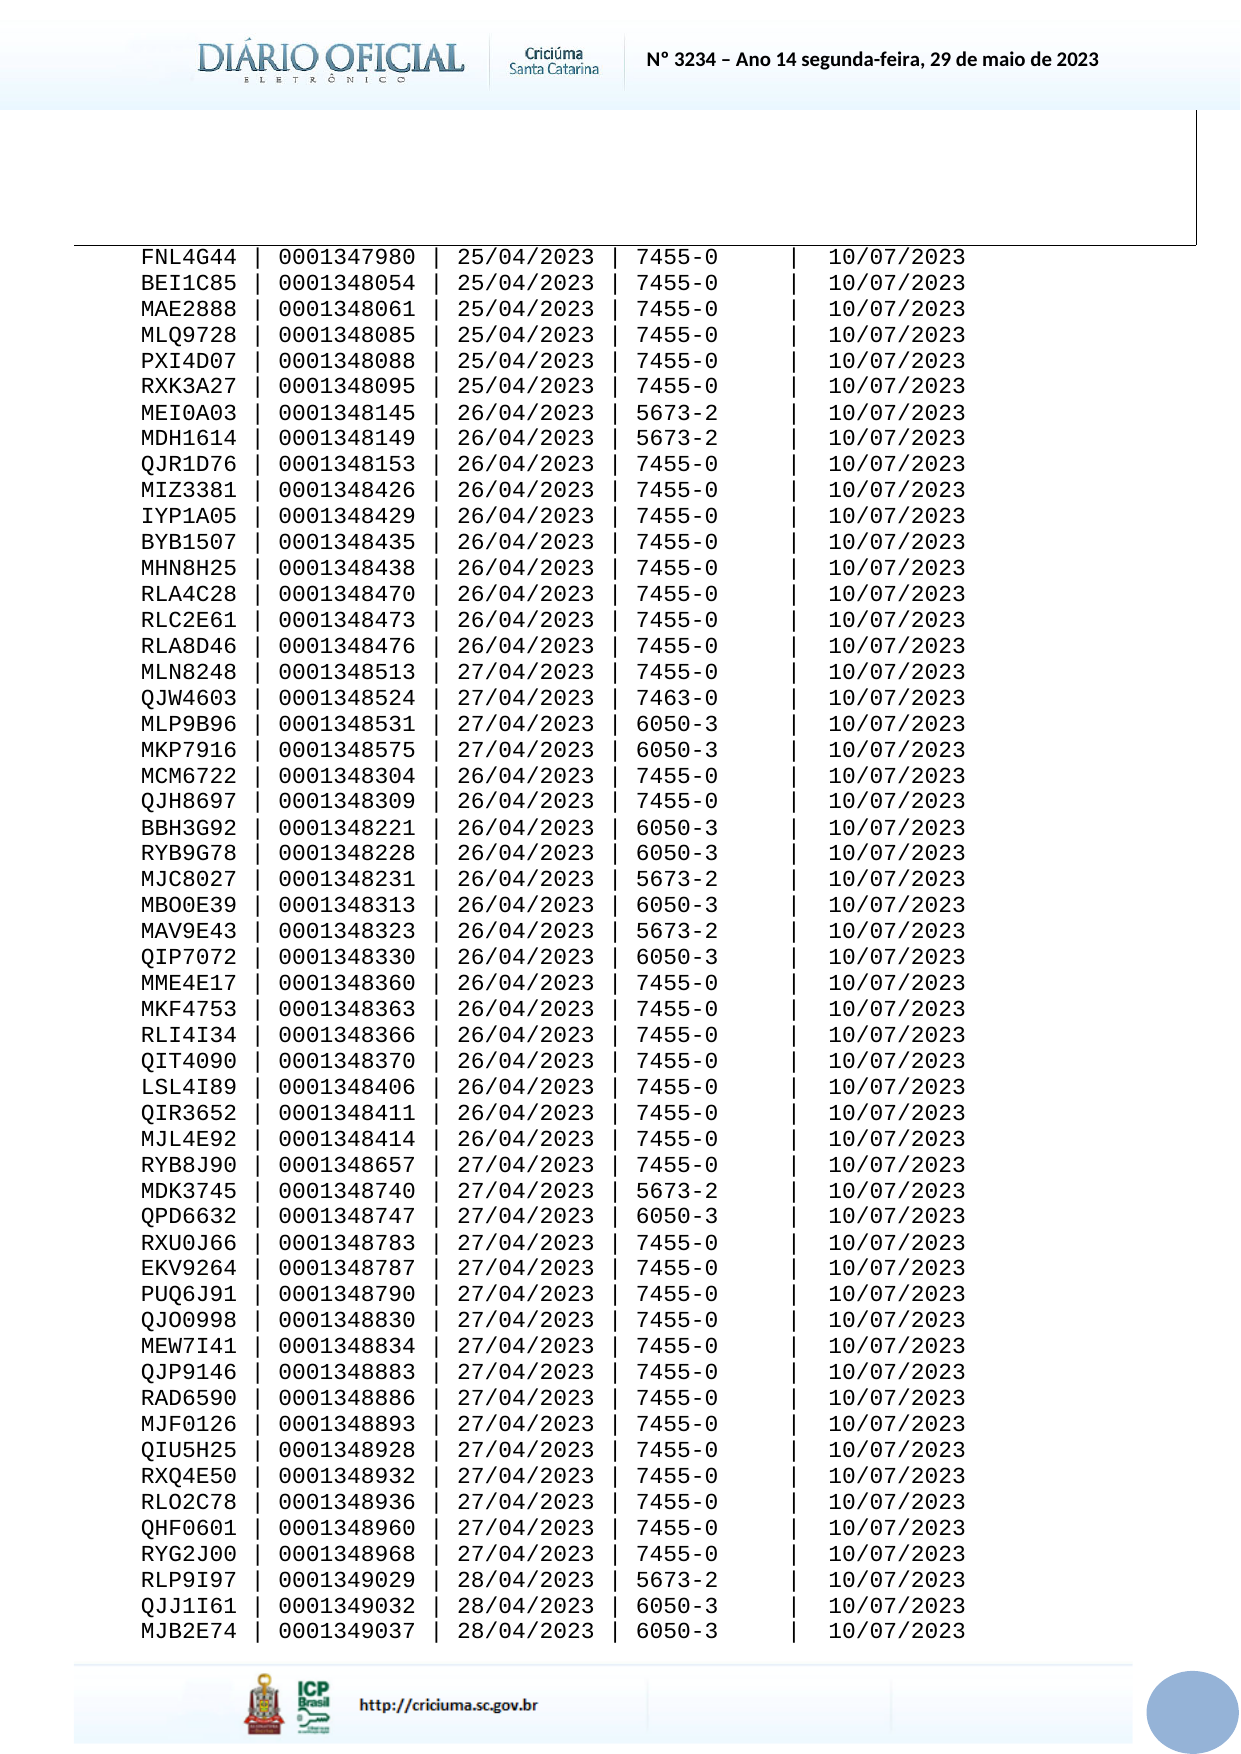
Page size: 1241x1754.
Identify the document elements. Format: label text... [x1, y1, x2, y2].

text RLC2E61 | 0001348473 | 26/04/2023 | 7455-0 | 10/07/2023 [44, 608, 1196, 634]
text QJP9146 | 0001348883 | 27/04/2023 | 7455-0 | 10/07/2023 [44, 1361, 1196, 1386]
text QIP7072 | 0001348330 | 26/04/2023 | 6050-3 | 10/07/2023 [44, 946, 1196, 971]
text QPD6632 | 0001348747 | 27/04/2023 | 6050-3 | 10/07/2023 [44, 1205, 1196, 1231]
text MEI0A03 | 0001348145 | 26/04/2023 | 5673-2 | 10/07/2023 [44, 401, 1196, 427]
text RXQ4E50 | 0001348932 | 27/04/2023 | 7455-0 | 10/07/2023 [44, 1464, 1196, 1490]
text MDH1614 | 0001348149 | 26/04/2023 | 5673-2 | 10/07/2023 [44, 427, 1196, 453]
text RLO2C78 | 0001348936 | 27/04/2023 | 7455-0 | 10/07/2023 [44, 1490, 1196, 1516]
text EKV9264 | 0001348787 | 27/04/2023 | 7455-0 | 10/07/2023 [44, 1257, 1196, 1283]
text MAV9E43 | 0001348323 | 26/04/2023 | 5673-2 | 10/07/2023 [44, 919, 1196, 946]
text MHN8H25 | 0001348438 | 26/04/2023 | 7455-0 | 10/07/2023 [44, 556, 1196, 582]
text MJB2E74 | 0001349037 | 28/04/2023 | 6050-3 | 10/07/2023 [44, 1620, 1196, 1646]
text QIR3652 | 0001348411 | 26/04/2023 | 7455-0 | 10/07/2023 [44, 1101, 1196, 1127]
text RYG2J00 | 0001348968 | 27/04/2023 | 7455-0 | 10/07/2023 [44, 1542, 1196, 1568]
text RAD6590 | 0001348886 | 27/04/2023 | 7455-0 | 10/07/2023 [44, 1386, 1196, 1412]
text BYB1507 | 0001348435 | 26/04/2023 | 7455-0 | 10/07/2023 [44, 531, 1196, 556]
text FNL4G44 | 0001347980 | 25/04/2023 | 7455-0 | 10/07/2023 [44, 245, 1196, 271]
text MME4E17 | 0001348360 | 26/04/2023 | 7455-0 | 10/07/2023 [44, 971, 1196, 997]
text QJO0998 | 0001348830 | 27/04/2023 | 7455-0 | 10/07/2023 [44, 1309, 1196, 1334]
text MLQ9728 | 0001348085 | 25/04/2023 | 7455-0 | 10/07/2023 [44, 323, 1196, 349]
text QJR1D76 | 0001348153 | 26/04/2023 | 7455-0 | 10/07/2023 [44, 453, 1196, 479]
text QJJ1I61 | 0001349032 | 28/04/2023 | 6050-3 | 10/07/2023 [44, 1594, 1196, 1620]
text MJL4E92 | 0001348414 | 26/04/2023 | 7455-0 | 10/07/2023 [44, 1127, 1196, 1153]
text RXK3A27 | 0001348095 | 25/04/2023 | 7455-0 | 10/07/2023 [44, 375, 1196, 401]
text MIZ3381 | 0001348426 | 26/04/2023 | 7455-0 | 10/07/2023 [44, 479, 1196, 504]
text RYB8J90 | 0001348657 | 27/04/2023 | 7455-0 | 10/07/2023 [44, 1153, 1196, 1179]
text MLP9B96 | 0001348531 | 27/04/2023 | 6050-3 | 10/07/2023 [44, 712, 1196, 738]
text BEI1C85 | 0001348054 | 25/04/2023 | 7455-0 | 10/07/2023 [44, 271, 1196, 297]
text MBO0E39 | 0001348313 | 26/04/2023 | 6050-3 | 10/07/2023 [44, 894, 1196, 919]
text QIT4090 | 0001348370 | 26/04/2023 | 7455-0 | 10/07/2023 [44, 1049, 1196, 1075]
text LSL4I89 | 0001348406 | 26/04/2023 | 7455-0 | 10/07/2023 [44, 1075, 1196, 1101]
text MCM6722 | 0001348304 | 26/04/2023 | 7455-0 | 10/07/2023 [44, 764, 1196, 790]
text MJF0126 | 0001348893 | 27/04/2023 | 7455-0 | 10/07/2023 [44, 1412, 1196, 1438]
text MDK3745 | 0001348740 | 27/04/2023 | 5673-2 | 10/07/2023 [44, 1179, 1196, 1205]
text QJW4603 | 0001348524 | 27/04/2023 | 7463-0 | 10/07/2023 [44, 686, 1196, 712]
text MLN8248 | 0001348513 | 27/04/2023 | 7455-0 | 10/07/2023 [44, 660, 1196, 686]
text QJH8697 | 0001348309 | 26/04/2023 | 7455-0 | 10/07/2023 [44, 790, 1196, 816]
text QHF0601 | 0001348960 | 27/04/2023 | 7455-0 | 10/07/2023 [44, 1516, 1196, 1542]
text MAE2888 | 0001348061 | 25/04/2023 | 7455-0 | 10/07/2023 [44, 297, 1196, 323]
text PXI4D07 | 0001348088 | 25/04/2023 | 7455-0 | 10/07/2023 [44, 349, 1196, 375]
text MKF4753 | 0001348363 | 26/04/2023 | 7455-0 | 10/07/2023 [44, 997, 1196, 1023]
text BBH3G92 | 0001348221 | 26/04/2023 | 6050-3 | 10/07/2023 [44, 816, 1196, 842]
text MJC8027 | 0001348231 | 26/04/2023 | 5673-2 | 10/07/2023 [44, 868, 1196, 894]
text RLI4I34 | 0001348366 | 26/04/2023 | 7455-0 | 10/07/2023 [44, 1023, 1196, 1049]
text MKP7916 | 0001348575 | 27/04/2023 | 6050-3 | 10/07/2023 [44, 738, 1196, 764]
text RXU0J66 | 0001348783 | 27/04/2023 | 7455-0 | 10/07/2023 [44, 1231, 1196, 1257]
text MEW7I41 | 0001348834 | 27/04/2023 | 7455-0 | 10/07/2023 [44, 1334, 1196, 1361]
text QIU5H25 | 0001348928 | 27/04/2023 | 7455-0 | 10/07/2023 [44, 1438, 1196, 1464]
text RLA8D46 | 0001348476 | 26/04/2023 | 7455-0 | 10/07/2023 [44, 634, 1196, 660]
text IYP1A05 | 0001348429 | 26/04/2023 | 7455-0 | 10/07/2023 [44, 504, 1196, 531]
text PUQ6J91 | 0001348790 | 27/04/2023 | 7455-0 | 10/07/2023 [44, 1283, 1196, 1309]
text RLP9I97 | 0001349029 | 28/04/2023 | 5673-2 | 10/07/2023 [44, 1568, 1196, 1594]
text RYB9G78 | 0001348228 | 26/04/2023 | 6050-3 | 10/07/2023 [44, 842, 1196, 868]
text RLA4C28 | 0001348470 | 26/04/2023 | 7455-0 | 10/07/2023 [44, 582, 1196, 608]
